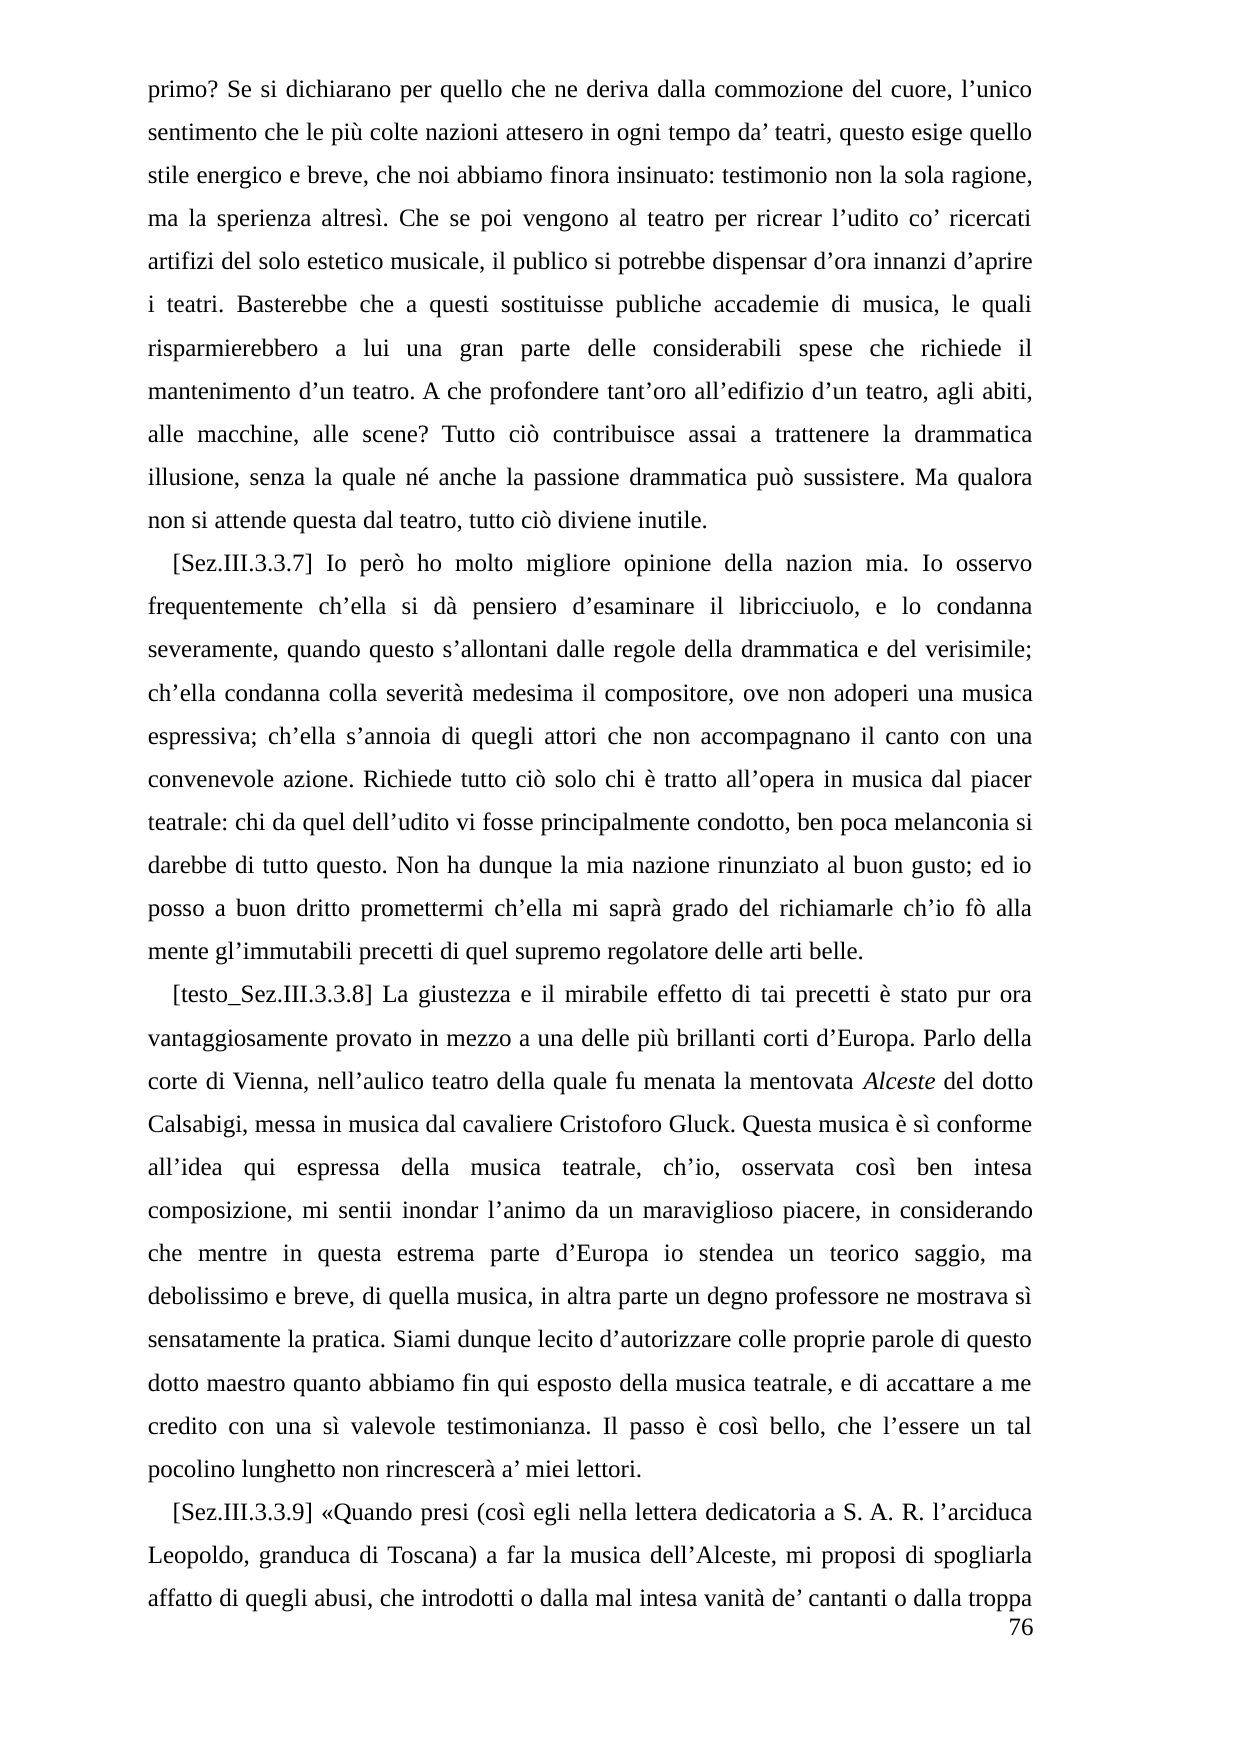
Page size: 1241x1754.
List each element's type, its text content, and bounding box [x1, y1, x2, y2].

text primo? Se si dichiarano per quello che ne deriva dalla commozione del cuore, l’unico sentimento che le più colte nazioni attesero in ogni tempo da’ teatri, questo esige quello stile energico e breve, che noi abbiamo finora insinuato: testimonio non la sola ragione, ma la sperienza altresì. Che se poi vengono al teatro per ricrear l’udito co’ ricercati artifizi del solo estetico musicale, il publico si potrebbe dispensar d’ora innanzi d’aprire i teatri. Basterebbe che a questi sostituisse publiche accademie di musica, le quali risparmierebbero a lui una gran parte delle considerabili spese che richiede il mantenimento d’un teatro. A che profondere tant’oro all’edifizio d’un teatro, agli abiti, alle macchine, alle scene? Tutto ciò contribuisce assai a trattenere la drammatica illusione, senza la quale né anche la passione drammatica può sussistere. Ma qualora non si attende questa dal teatro, tutto ciò diviene inutile. [148, 74, 1033, 534]
text [Sez.III.3.3.9] «Quando presi (così egli nella lettera dedicatoria a S. A. R. l’arciduca Leopoldo, granduca di Toscana) a far la musica dell’Alceste, mi proposi di spogliarla affatto di quegli abusi, che introdotti o dalla mal intesa vanità de’ cantanti o dalla troppa [148, 1497, 1033, 1612]
text [testo_Sez.III.3.3.8] La giustezza e il mirabile effetto di tai precetti è stato pur ora vantaggiosamente provato in mezzo a una delle più brillanti corti d’Europa. Parlo della corte di Vienna, nell’aulico teatro della quale fu menata la mentovata Alceste del dotto Calsabigi, messa in musica dal cavaliere Cristoforo Gluck. Questa musica è sì conforme all’idea qui espressa della musica teatrale, ch’io, osservata così ben intesa composizione, mi sentii inondar l’animo da un maraviglioso piacere, in considerando che mentre in questa estrema parte d’Europa io stendea un teorico saggio, ma debolissimo e breve, di quella musica, in altra parte un degno professore ne mostrava sì sensatamente la pratica. Siami dunque lecito d’autorizzare colle proprie parole di questo dotto maestro quanto abbiamo fin qui esposto della musica teatrale, e di accattare a me credito con una sì valevole testimonianza. Il passo è così bello, che l’essere un tal pocolino lunghetto non rincrescerà a’ miei lettori. [148, 979, 1033, 1483]
text [Sez.III.3.3.7] Io però ho molto migliore opinione della nazion mia. Io osservo frequentemente ch’ella si dà pensiero d’esaminare il libricciuolo, e lo condanna severamente, quando questo s’allontani dalle regole della drammatica e del verisimile; ch’ella condanna colla severità medesima il compositore, ove non adoperi una musica espressiva; ch’ella s’annoia di quegli attori che non accompagnano il canto con una convenevole azione. Richiede tutto ciò solo chi è tratto all’opera in musica dal piacer teatrale: chi da quel dell’udito vi fosse principalmente condotto, ben poca melanconia si darebbe di tutto questo. Non ha dunque la mia nazione rinunziato al buon gusto; ed io posso a buon dritto promettermi ch’ella mi saprà grado del richiamarle ch’io fò alla mente gl’immutabili precetti di quel supremo regolatore delle arti belle. [148, 548, 1033, 965]
